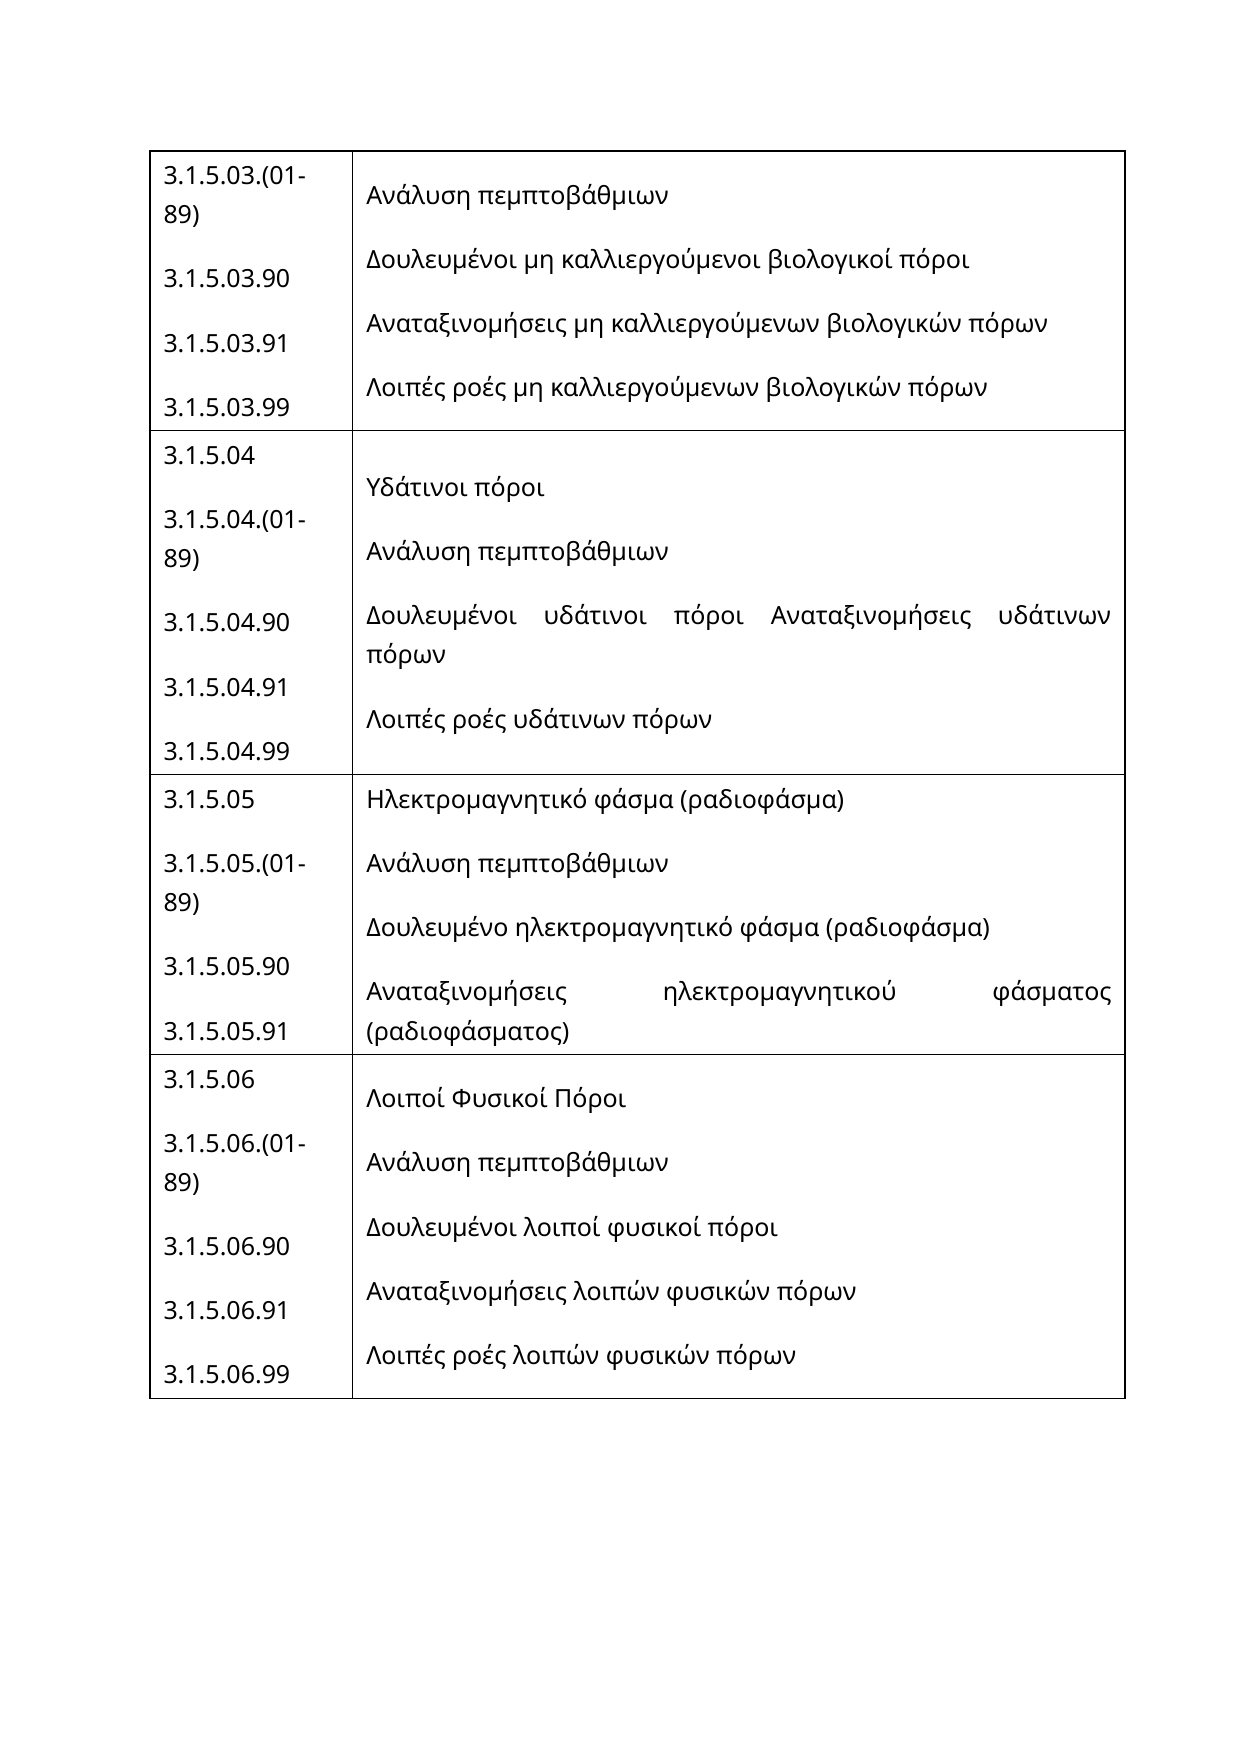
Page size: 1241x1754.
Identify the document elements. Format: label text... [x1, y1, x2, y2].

table_header 3.1.5.03.(01-89) 3.1.5.03.90 3.1.5.03.91 3.1.5.03.99 [151, 152, 352, 430]
table_cell Υδάτινοι πόροι Ανάλυση πεμπτοβάθμιων Δουλευμένοι υδάτινοι πόροι Αναταξινομήσεις υδάτινων πόρων Λοιπές ροές υδάτινων πόρων [353, 431, 1124, 774]
table_cell 3.1.5.05 3.1.5.05.(01-89) 3.1.5.05.90 3.1.5.05.91 [151, 775, 352, 1053]
table_cell 3.1.5.06 3.1.5.06.(01-89) 3.1.5.06.90 3.1.5.06.91 3.1.5.06.99 [151, 1055, 352, 1397]
table_cell Λοιποί Φυσικοί Πόροι Ανάλυση πεμπτοβάθμιων Δουλευμένοι λοιποί φυσικοί πόροι Αναταξινομήσεις λοιπών φυσικών πόρων Λοιπές ροές λοιπών φυσικών πόρων [353, 1055, 1124, 1397]
table_cell 3.1.5.04 3.1.5.04.(01-89) 3.1.5.04.90 3.1.5.04.91 3.1.5.04.99 [151, 431, 352, 774]
table_cell Ηλεκτρομαγνητικό φάσμα (ραδιοφάσμα) Ανάλυση πεμπτοβάθμιων Δουλευμένο ηλεκτρομαγνητικό φάσμα (ραδιοφάσμα) Αναταξινομήσεις ηλεκτρομαγνητικού φάσματος (ραδιοφάσματος) [353, 775, 1124, 1053]
table_header Ανάλυση πεμπτοβάθμιων Δουλευμένοι μη καλλιεργούμενοι βιολογικοί πόροι Αναταξινομήσεις μη καλλιεργούμενων βιολογικών πόρων Λοιπές ροές μη καλλιεργούμενων βιολογικών πόρων [353, 152, 1124, 430]
